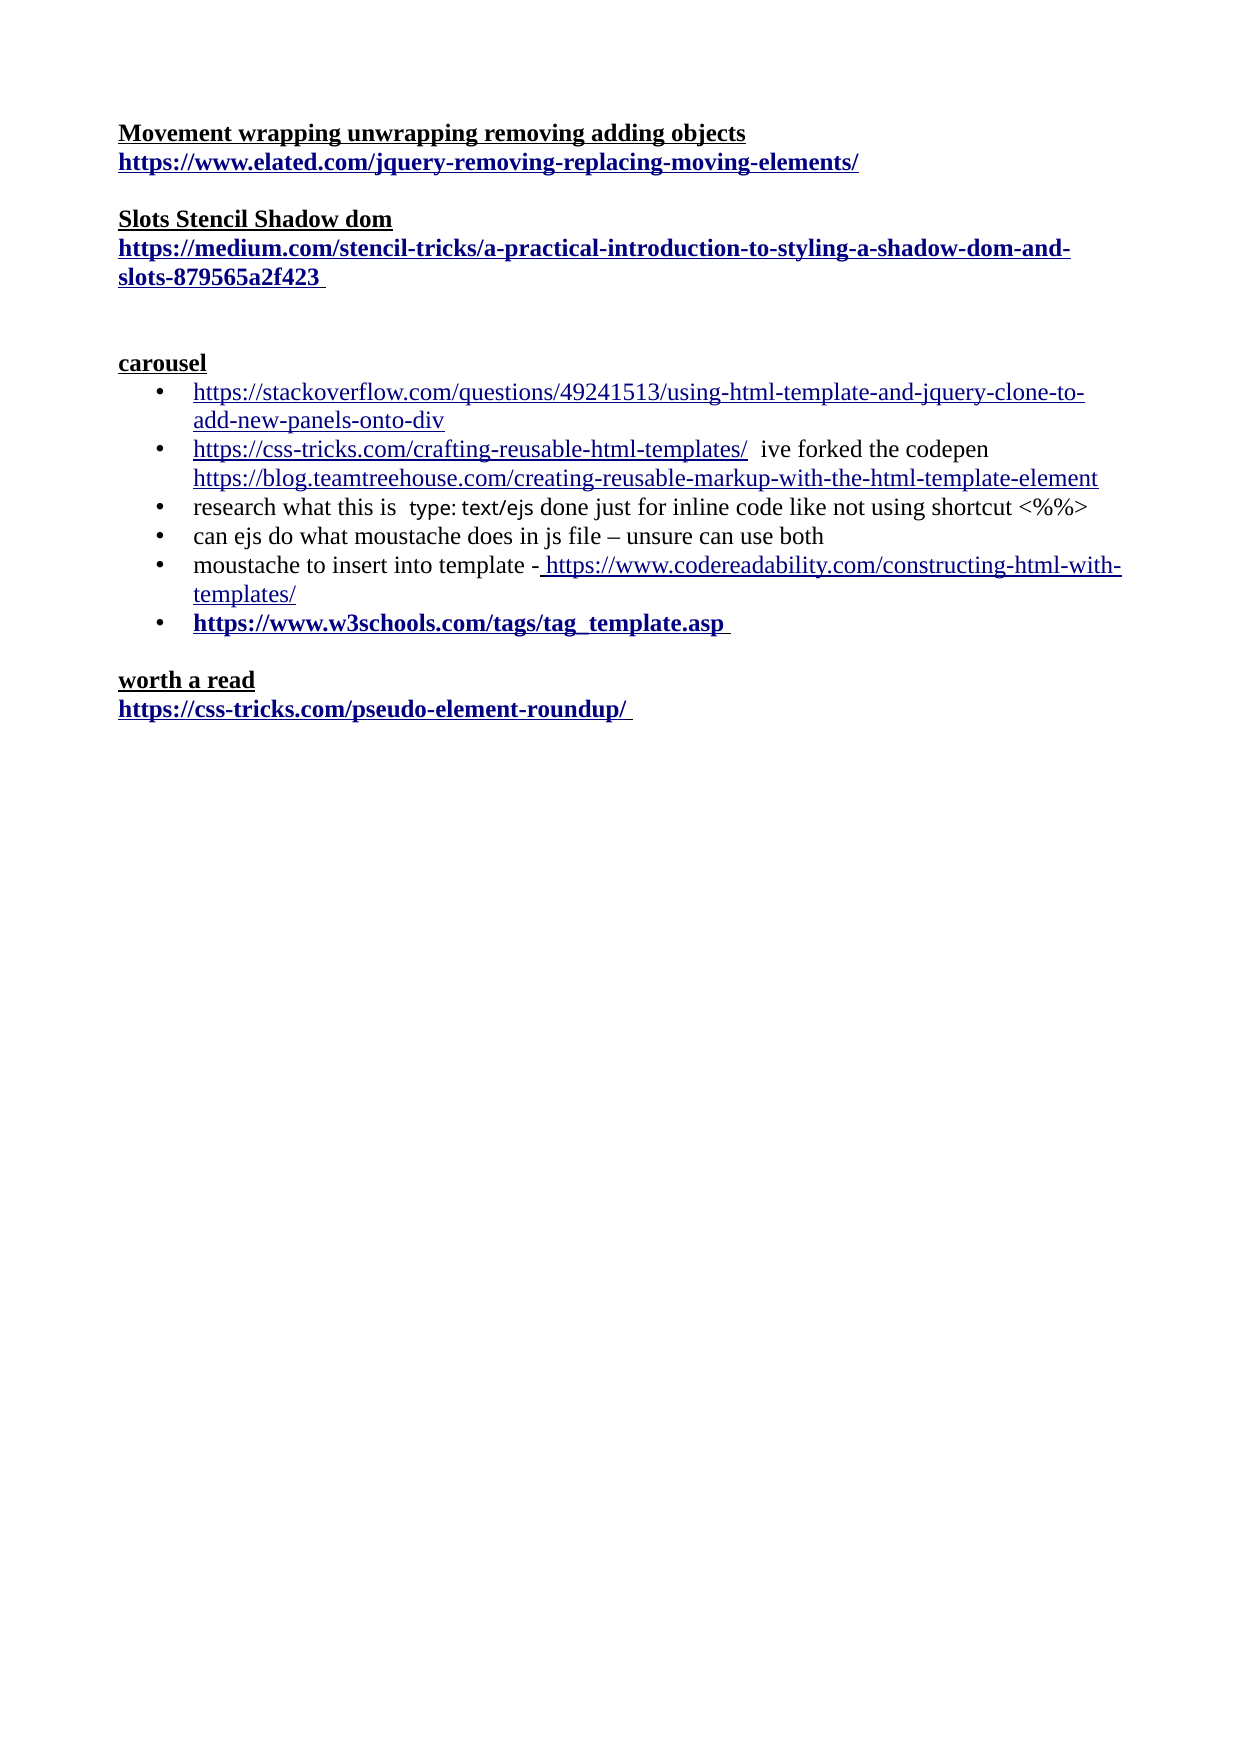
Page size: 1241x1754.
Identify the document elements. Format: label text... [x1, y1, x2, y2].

text https://medium.com/stencil-tricks/a-practical-introduction-to-styling-a-shadow-dom-and-slots-879565a2f423 [118, 233, 1122, 291]
list research what this is type: text/ejs done just for inline code like not using shortcut <%%> [156, 492, 1122, 521]
list https://stackoverflow.com/questions/49241513/using-html-template-and-jquery-clone-to-add-new-panels-onto-div [156, 377, 1122, 434]
list can ejs do what moustache does in js file – unsure can use both [156, 521, 1122, 550]
text worth a read [118, 665, 1122, 694]
text carousel [118, 348, 1122, 377]
list https://css-tricks.com/crafting-reusable-html-templates/ ive forked the codepen https://blog.teamtreehouse.com/creating-reusable-markup-with-the-html-template-element [156, 434, 1122, 492]
text https://css-tricks.com/pseudo-element-roundup/ [118, 694, 1122, 723]
text Movement wrapping unwrapping removing adding objects [118, 118, 1122, 147]
list https://www.w3schools.com/tags/tag_template.asp [156, 608, 1122, 636]
text Slots Stencil Shadow dom [118, 204, 1122, 233]
list moustache to insert into template - https://www.codereadability.com/constructing-html-with-templates/ [156, 550, 1122, 608]
text https://www.elated.com/jquery-removing-replacing-moving-elements/ [118, 147, 1122, 176]
